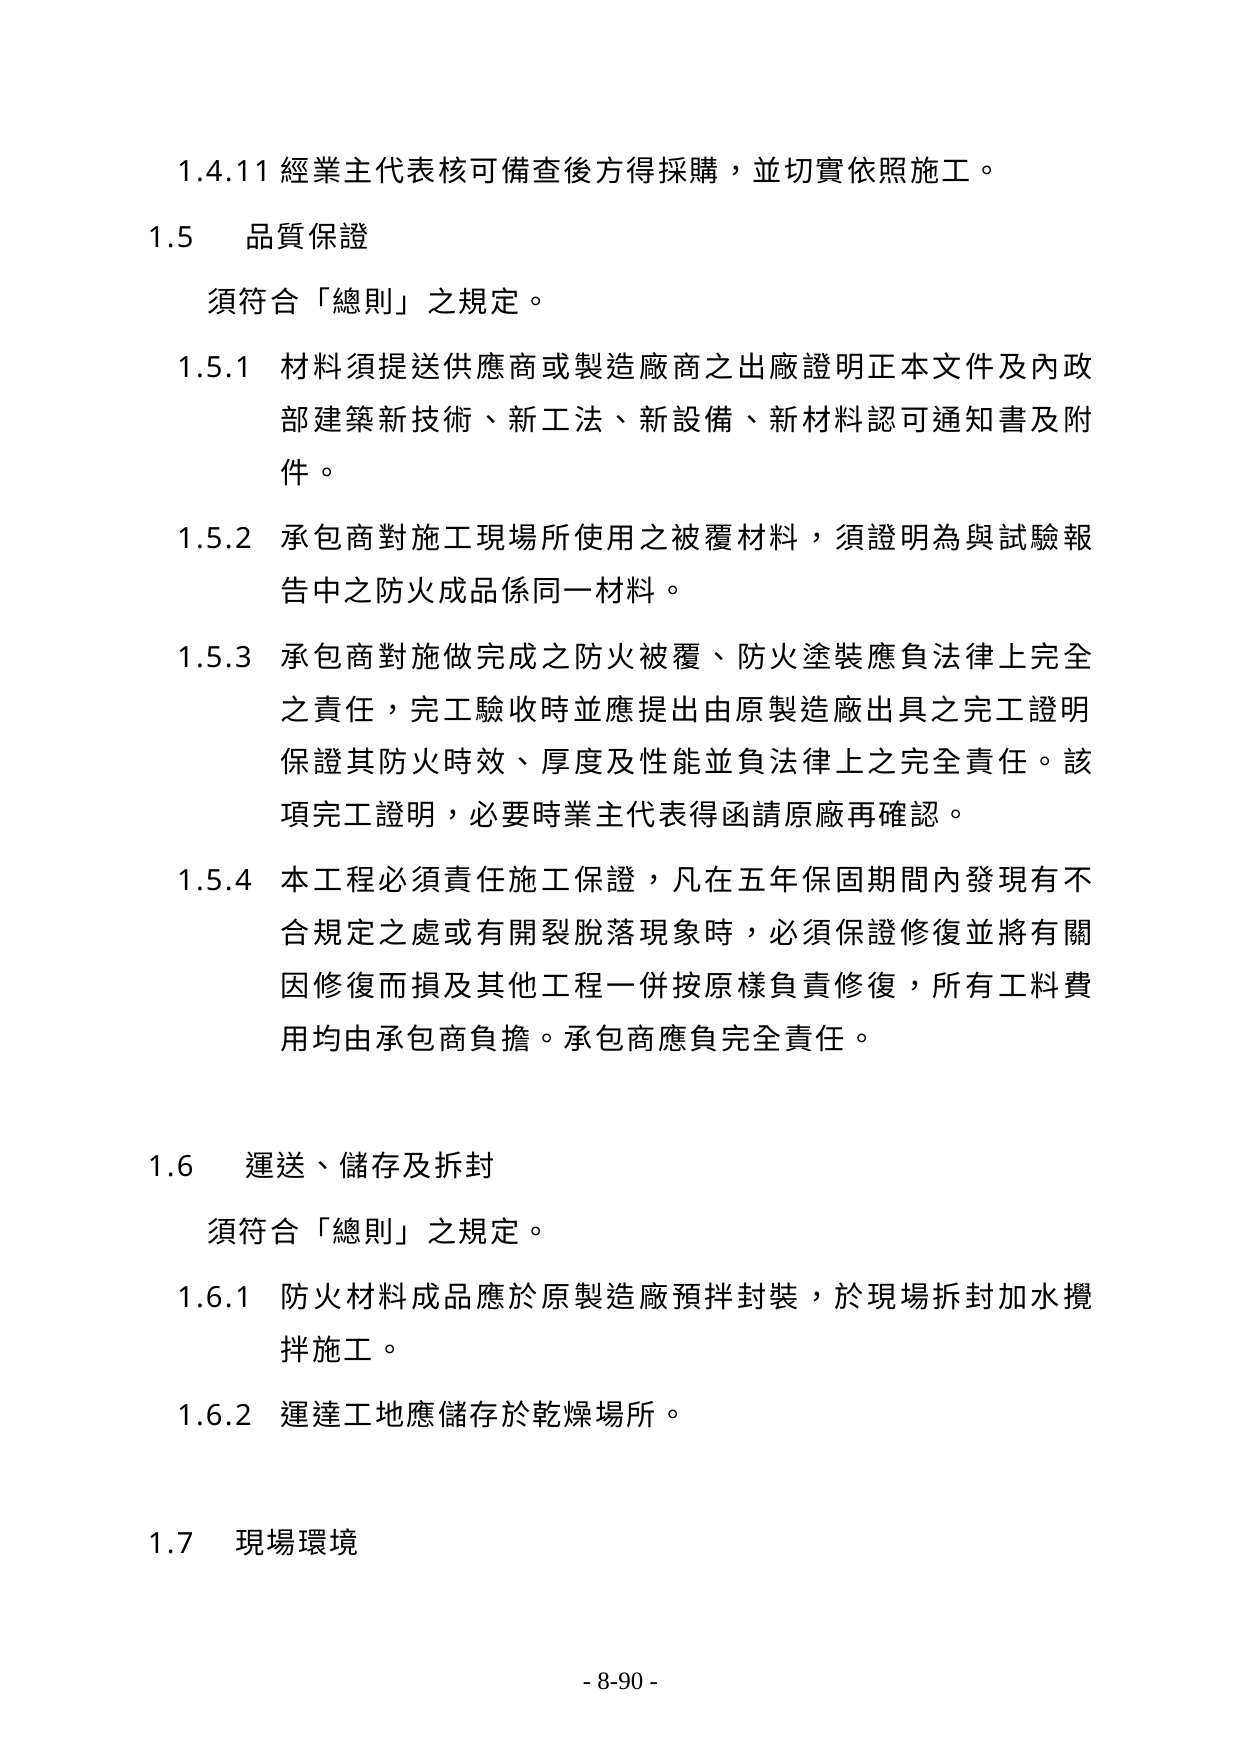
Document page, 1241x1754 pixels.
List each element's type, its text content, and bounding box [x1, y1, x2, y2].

text 1.6.1 防火材料成品應於原製造廠預拌封裝，於現場拆封加水攪拌施工。 [177, 1274, 1092, 1369]
text 1.4.11 經業主代表核可備查後方得採購，並切實依照施工。 [177, 148, 1092, 190]
text 1.7 現場環境 [148, 1519, 1092, 1562]
text 1.5 品質保證 [148, 213, 1092, 256]
text 1.5.2 承包商對施工現場所使用之被覆材料，須證明為與試驗報告中之防火成品係同一材料。 [177, 515, 1092, 610]
text 須符合「總則」之規定。 [148, 1208, 1092, 1251]
text 須符合「總則」之規定。 [148, 278, 1092, 321]
text 1.5.1 材料須提送供應商或製造廠商之出廠證明正本文件及內政部建築新技術、新工法、新設備、新材料認可通知書及附件。 [177, 344, 1092, 492]
text 1.6.2 運達工地應儲存於乾燥場所。 [177, 1392, 1092, 1434]
text 1.5.3 承包商對施做完成之防火被覆、防火塗裝應負法律上完全之責任，完工驗收時並應提出由原製造廠出具之完工證明，保證其防火時效、厚度及性能並負法律上之完全責任。該項完工證明，必要時業主代表得函請原廠再確認。 [177, 633, 1092, 834]
text 1.5.4 本工程必須責任施工保證，凡在五年保固期間內發現有不合規定之處或有開裂脫落現象時，必須保證修復並將有關因修復而損及其他工程一併按原樣負責修復，所有工料費用均由承包商負擔。承包商應負完全責任。 [177, 857, 1092, 1058]
text 1.6 運送、儲存及拆封 [148, 1143, 1092, 1185]
